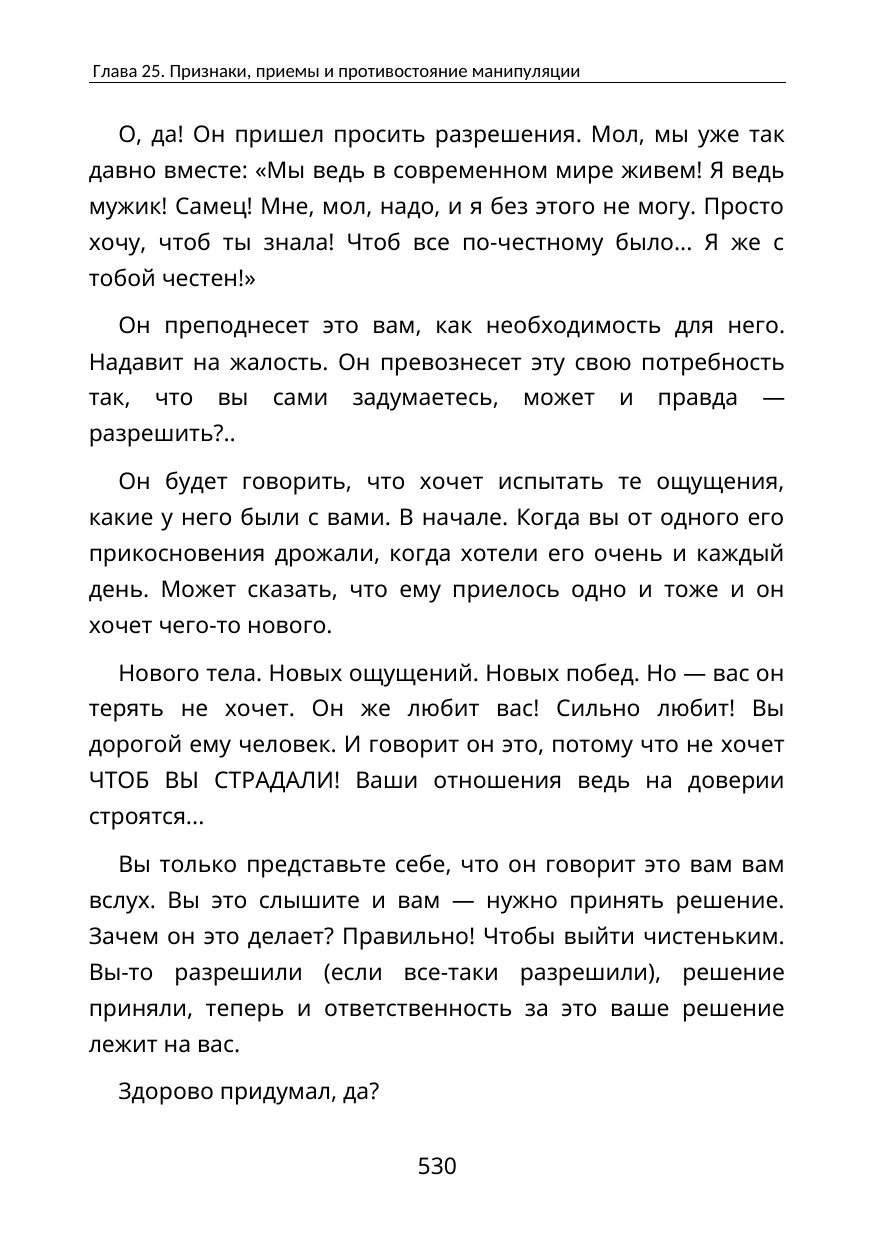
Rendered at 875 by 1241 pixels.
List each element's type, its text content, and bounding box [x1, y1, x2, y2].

text Нового тела. Новых ощущений. Новых побед. Но — вас он терять не хочет. Он же любит вас! Сильно любит! Вы дорогой ему человек. И говорит он это, потому что не хочет ЧТОБ ВЫ СТРАДАЛИ! Ваши отношения ведь на доверии строятся... [88, 656, 786, 831]
text Он будет говорить, что хочет испытать те ощущения, какие у него были с вами. В начале. Когда вы от одного его прикосновения дрожали, когда хотели его очень и каждый день. Может сказать, что ему приелось одно и тоже и он хочет чего-то нового. [88, 465, 786, 640]
text О, да! Он пришел просить разрешения. Мол, мы уже так давно вместе: «Мы ведь в современном мире живем! Я ведь мужик! Самец! Мне, мол, надо, и я без этого не могу. Просто хочу, чтоб ты знала! Чтоб все по-честному было... Я же с тобой честен!» [88, 118, 786, 293]
text Он преподнесет это вам, как необходимость для него. Надавит на жалость. Он превознесет эту свою потребность так, что вы сами задумаетесь, может и правда — разрешить?.. [88, 309, 786, 448]
text Здорово придумал, да? [88, 1075, 786, 1107]
text Вы только представьте себе, что он говорит это вам вам вслух. Вы это слышите и вам — нужно принять решение. Зачем он это делает? Правильно! Чтобы выйти чистеньким. Вы-то разрешили (если все-таки разрешили), решение приняли, теперь и ответственность за это ваше решение лежит на вас. [88, 848, 786, 1059]
